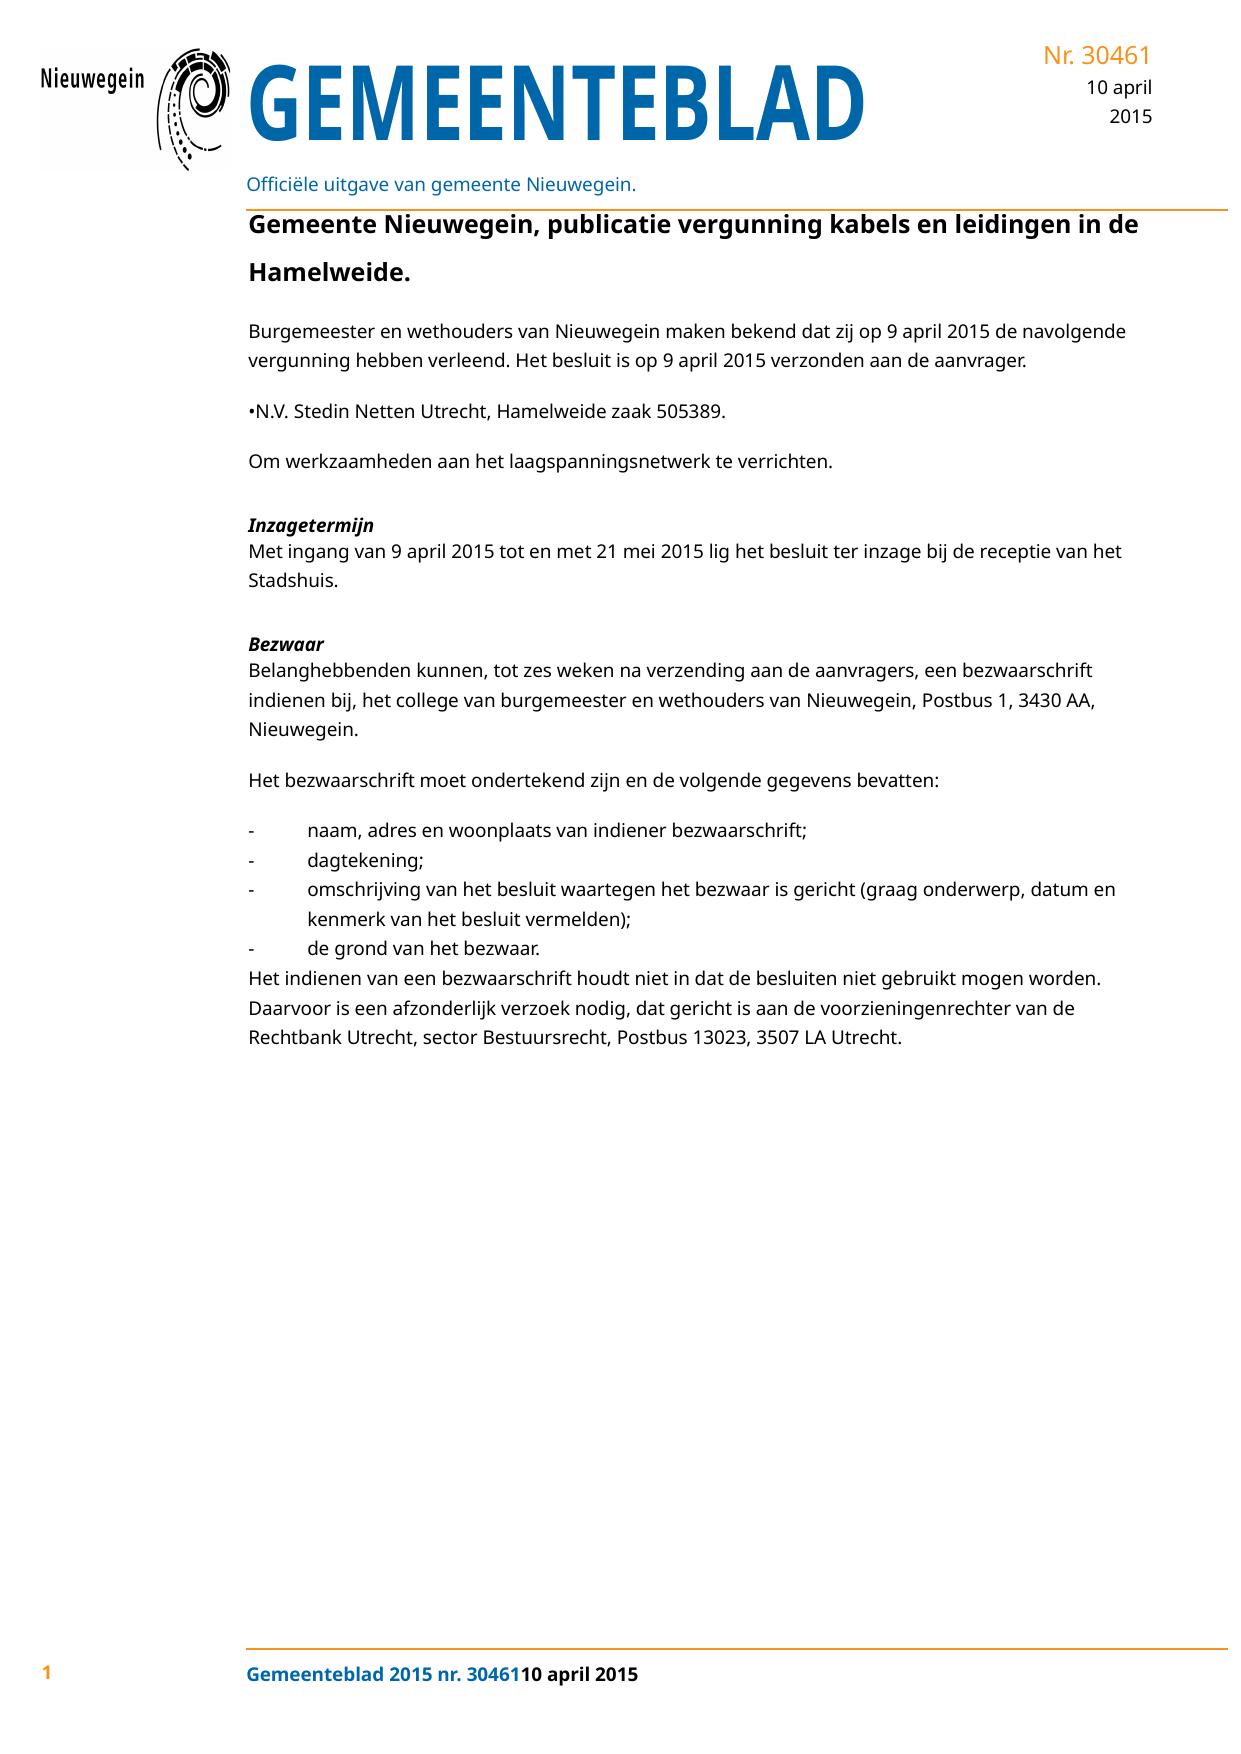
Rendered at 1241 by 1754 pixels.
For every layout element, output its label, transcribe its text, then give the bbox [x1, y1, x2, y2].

text Gemeente Nieuwegein, publicatie vergunning kabels en leidingen in de Hamelweide. [248, 211, 1152, 288]
text Om werkzaamheden aan het laagspanningsnetwerk te verrichten. [248, 448, 1152, 474]
text Belanghebbenden kunnen, tot zes weken na verzending aan de aanvragers, een bezwaarschrift indienen bij, het college van burgemeester en wethouders van Nieuwegein, Postbus 1, 3430 AA, Nieuwegein. [248, 657, 1152, 742]
list dagtekening; [248, 847, 1152, 873]
text Met ingang van 9 april 2015 tot en met 21 mei 2015 lig het besluit ter inzage bij de receptie van het Stadshuis. [248, 538, 1152, 593]
text Inzagetermijn [248, 512, 1152, 538]
text •N.V. Stedin Netten Utrecht, Hamelweide zaak 505389. [248, 398, 1152, 424]
text Het indienen van een bezwaarschrift houdt niet in dat de besluiten niet gebruikt mogen worden. Daarvoor is een afzonderlijk verzoek nodig, dat gericht is aan de voorzieningenrechter van de Rechtbank Utrecht, sector Bestuursrecht, Postbus 13023, 3507 LA Utrecht. [248, 965, 1152, 1050]
list omschrijving van het besluit waartegen het bezwaar is gericht (graag onderwerp, datum en kenmerk van het besluit vermelden); [248, 876, 1152, 932]
picture [41, 47, 231, 172]
text Het bezwaarschrift moet ondertekend zijn en de volgende gegevens bevatten: [248, 767, 1152, 793]
list naam, adres en woonplaats van indiener bezwaarschrift; [248, 817, 1152, 843]
list de grond van het bezwaar. [248, 936, 1152, 961]
text Bezwaar [248, 632, 1152, 657]
text Burgemeester en wethouders van Nieuwegein maken bekend dat zij op 9 april 2015 de navolgende vergunning hebben verleend. Het besluit is op 9 april 2015 verzonden aan de aanvrager. [248, 318, 1152, 373]
